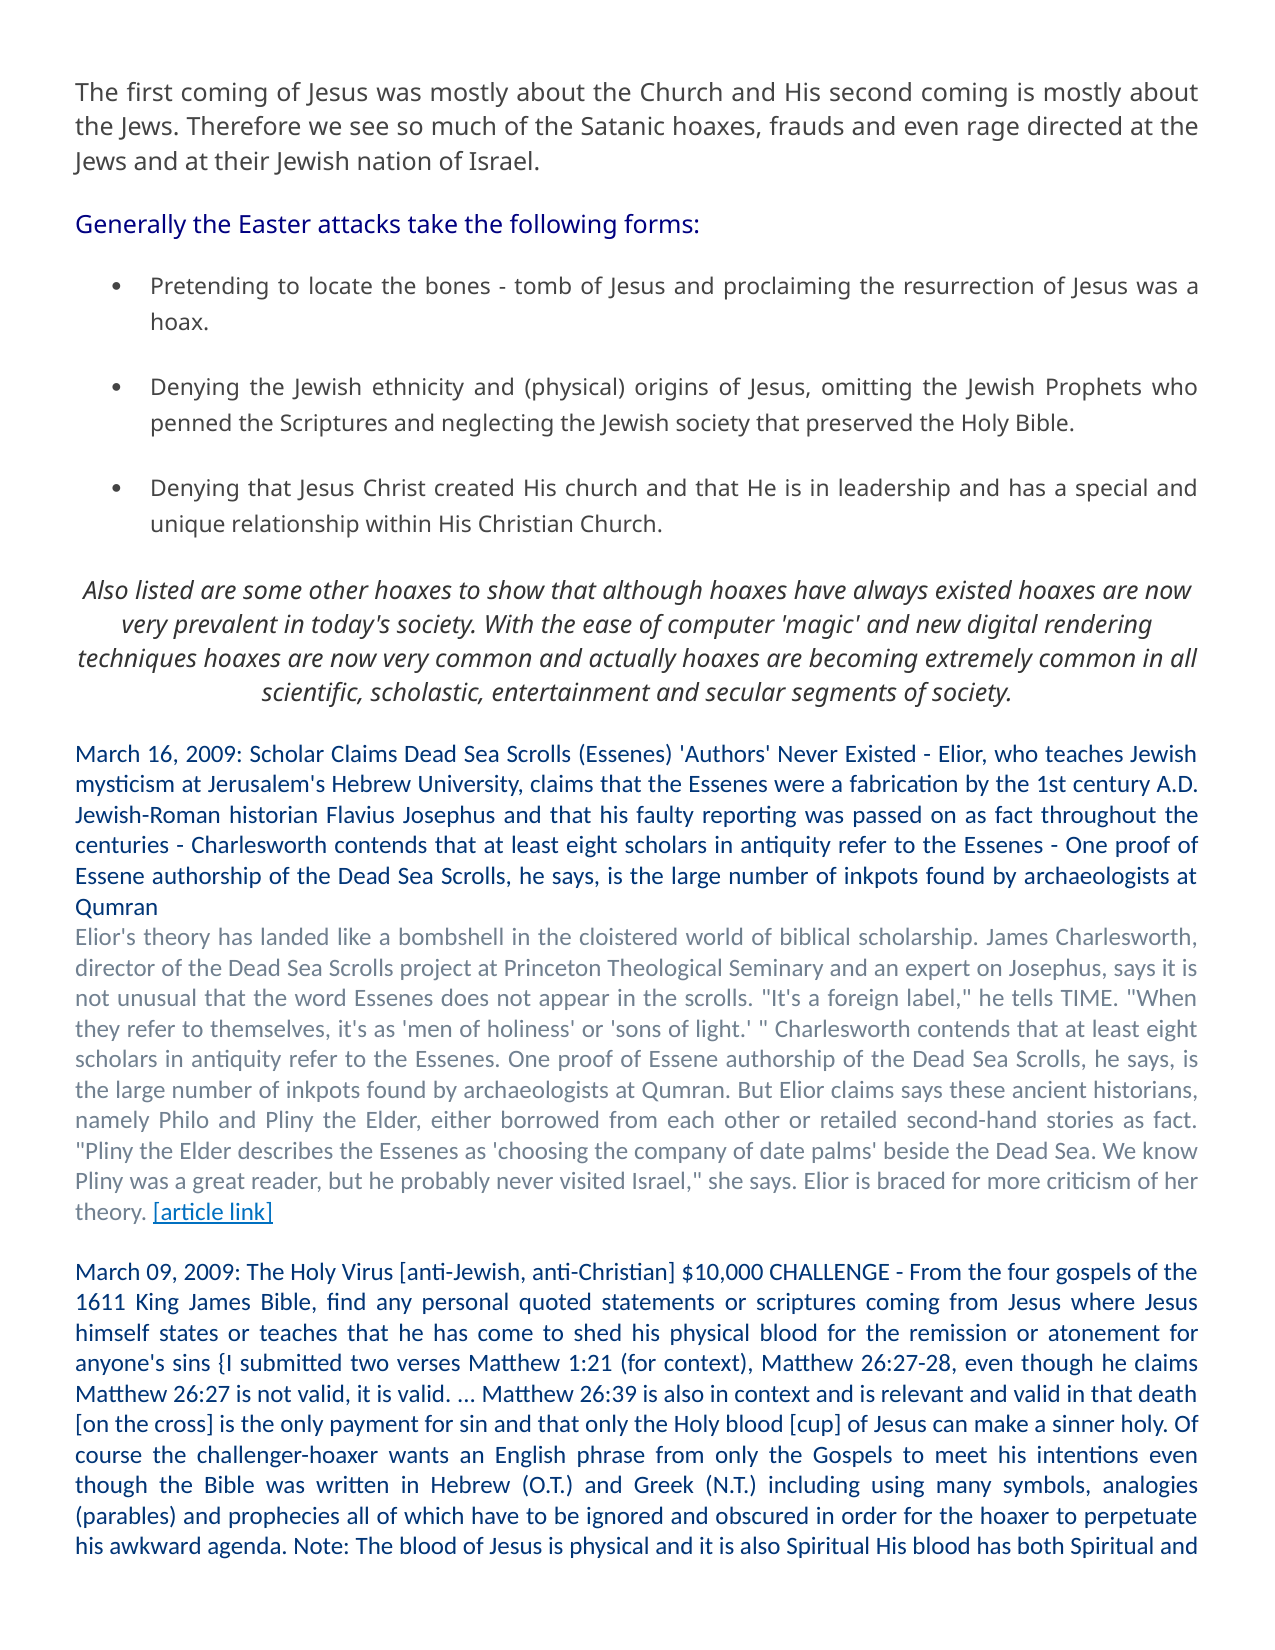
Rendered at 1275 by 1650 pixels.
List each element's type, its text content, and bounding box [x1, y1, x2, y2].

list Pretending to locate the bones - tomb of Jesus and proclaiming the resurrection of Jesus was a hoax. [112, 269, 1200, 337]
list Denying that Jesus Christ created His church and that He is in leadership and has a special and unique relationship within His Christian Church. [112, 472, 1200, 539]
text March 09, 2009: The Holy Virus [anti-Jewish, anti-Christian] $10,000 CHALLENGE - From the four gospels of the 1611 King James Bible, find any personal quoted statements or scriptures coming from Jesus where Jesus himself states or teaches that he has come to shed his physical blood for the remission or atonement for anyone's sins {I submitted two verses Matthew 1:21 (for context), Matthew 26:27-28, even though he claims Matthew 26:27 is not valid, it is valid. ... Matthew 26:39 is also in context and is relevant and valid in that death [on the cross] is the only payment for sin and that only the Holy blood [cup] of Jesus can make a sinner holy. Of course the challenger-hoaxer wants an English phrase from only the Gospels to meet his intentions even though the Bible was written in Hebrew (O.T.) and Greek (N.T.) including using many symbols, analogies (parables) and prophecies all of which have to be ignored and obscured in order for the hoaxer to perpetuate his awkward agenda. Note: The blood of Jesus is physical and it is also Spiritual His blood has both Spiritual and [75, 1256, 1200, 1561]
list Denying the Jewish ethnicity and (physical) origins of Jesus, omitting the Jewish Prophets who penned the Scriptures and neglecting the Jewish society that preserved the Holy Bible. [112, 371, 1200, 438]
text Generally the Easter attacks take the following forms: [75, 206, 1200, 240]
text March 16, 2009: Scholar Claims Dead Sea Scrolls (Essenes) 'Authors' Never Existed - Elior, who teaches Jewish mysticism at Jerusalem's Hebrew University, claims that the Essenes were a fabrication by the 1st century A.D. Jewish-Roman historian Flavius Josephus and that his faulty reporting was passed on as fact throughout the centuries - Charlesworth contends that at least eight scholars in antiquity refer to the Essenes - One proof of Essene authorship of the Dead Sea Scrolls, he says, is the large number of inkpots found by archaeologists at Qumran Elior's theory has landed like a bombshell in the cloistered world of biblical scholarship. James Charlesworth, director of the Dead Sea Scrolls project at Princeton Theological Seminary and an expert on Josephus, says it is not unusual that the word Essenes does not appear in the scrolls. "It's a foreign label," he tells TIME. "When they refer to themselves, it's as 'men of holiness' or 'sons of light.' " Charlesworth contends that at least eight scholars in antiquity refer to the Essenes. One proof of Essene authorship of the Dead Sea Scrolls, he says, is the large number of inkpots found by archaeologists at Qumran. But Elior claims says these ancient historians, namely Philo and Pliny the Elder, either borrowed from each other or retailed second-hand stories as fact. "Pliny the Elder describes the Essenes as 'choosing the company of date palms' beside the Dead Sea. We know Pliny was a great reader, but he probably never visited Israel," she says. Elior is braced for more criticism of her theory. [article link] [75, 738, 1200, 1226]
text The first coming of Jesus was mostly about the Church and His second coming is mostly about the Jews. Therefore we see so much of the Satanic hoaxes, frauds and even rage directed at the Jews and at their Jewish nation of Israel. [75, 75, 1200, 177]
text Also listed are some other hoaxes to show that although hoaxes have always existed hoaxes are now very prevalent in today's society. With the ease of computer 'magic' and new digital rendering techniques hoaxes are now very common and actually hoaxes are becoming extremely common in all scientific, scholastic, entertainment and secular segments of society. [75, 573, 1200, 709]
